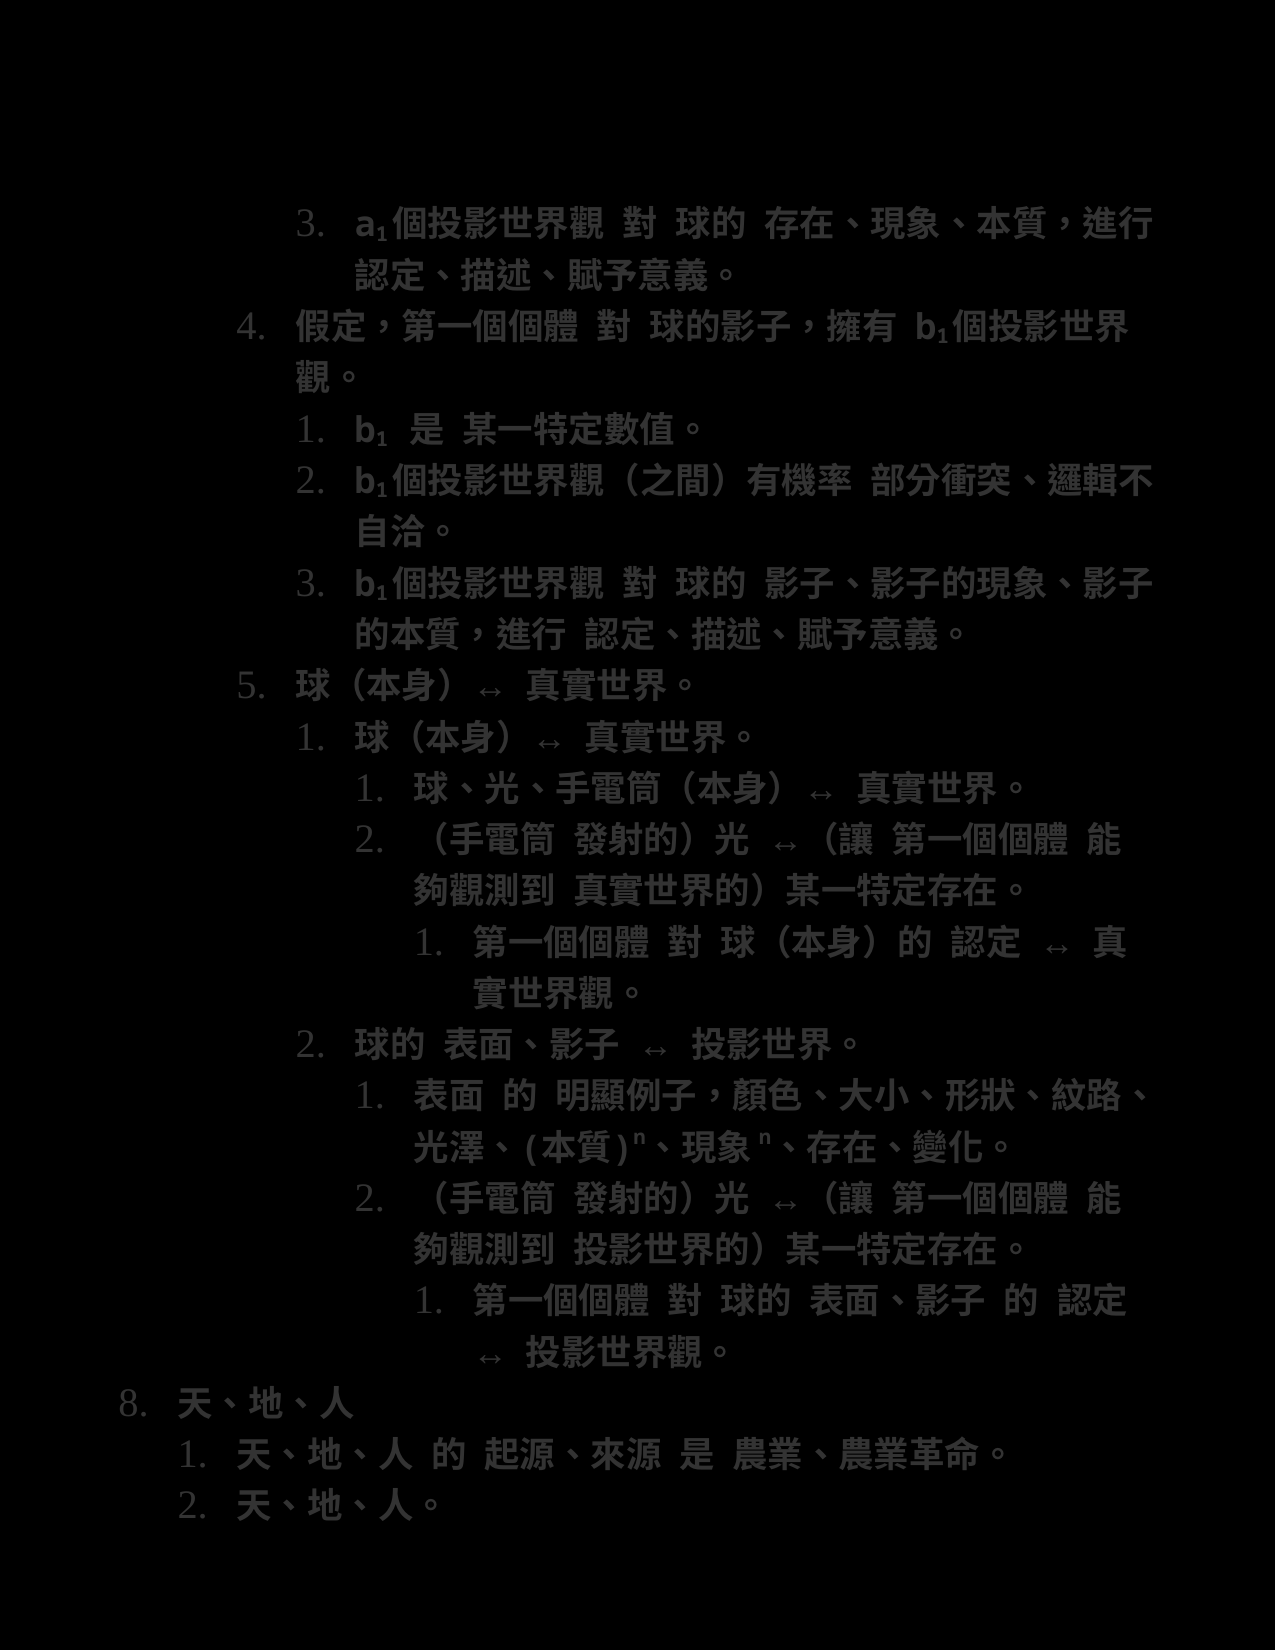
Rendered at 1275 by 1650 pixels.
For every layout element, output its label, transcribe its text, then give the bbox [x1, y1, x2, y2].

list 表面 的 明顯例子，顏色、大小、形狀、紋路、光澤、(本質)n、現象n、存在、變化。 [354, 1068, 1157, 1170]
list 球、光、手電筒（本身）↔ 真實世界。 [354, 760, 1157, 811]
list （手電筒 發射的）光 ↔（讓 第一個個體 能夠觀測到 真實世界的）某一特定存在。 [354, 811, 1157, 914]
list a1個投影世界觀 對 球的 存在、現象、本質，進行 認定、描述、賦予意義。 [295, 196, 1157, 298]
list b1個投影世界觀 對 球的 影子、影子的現象、影子的本質，進行 認定、描述、賦予意義。 [295, 555, 1157, 658]
list 天、地、人 [118, 1375, 1157, 1426]
list 球的 表面、影子 ↔ 投影世界。 [295, 1016, 1157, 1068]
list 第一個個體 對 球（本身）的 認定 ↔ 真實世界觀。 [413, 914, 1157, 1016]
list 球（本身）↔ 真實世界。 [236, 658, 1157, 709]
list 假定，第一個個體 對 球的影子，擁有 b1個投影世界觀。 [236, 298, 1157, 401]
list 天、地、人。 [177, 1478, 1157, 1529]
list （手電筒 發射的）光 ↔（讓 第一個個體 能夠觀測到 投影世界的）某一特定存在。 [354, 1170, 1157, 1273]
list 第一個個體 對 球的 表面、影子 的 認定 ↔ 投影世界觀。 [413, 1273, 1157, 1375]
list b1 是 某一特定數值。 [295, 401, 1157, 452]
list 球（本身）↔ 真實世界。 [295, 709, 1157, 760]
list b1個投影世界觀（之間）有機率 部分衝突、邏輯不自洽。 [295, 452, 1157, 555]
list 天、地、人 的 起源、來源 是 農業、農業革命。 [177, 1426, 1157, 1478]
